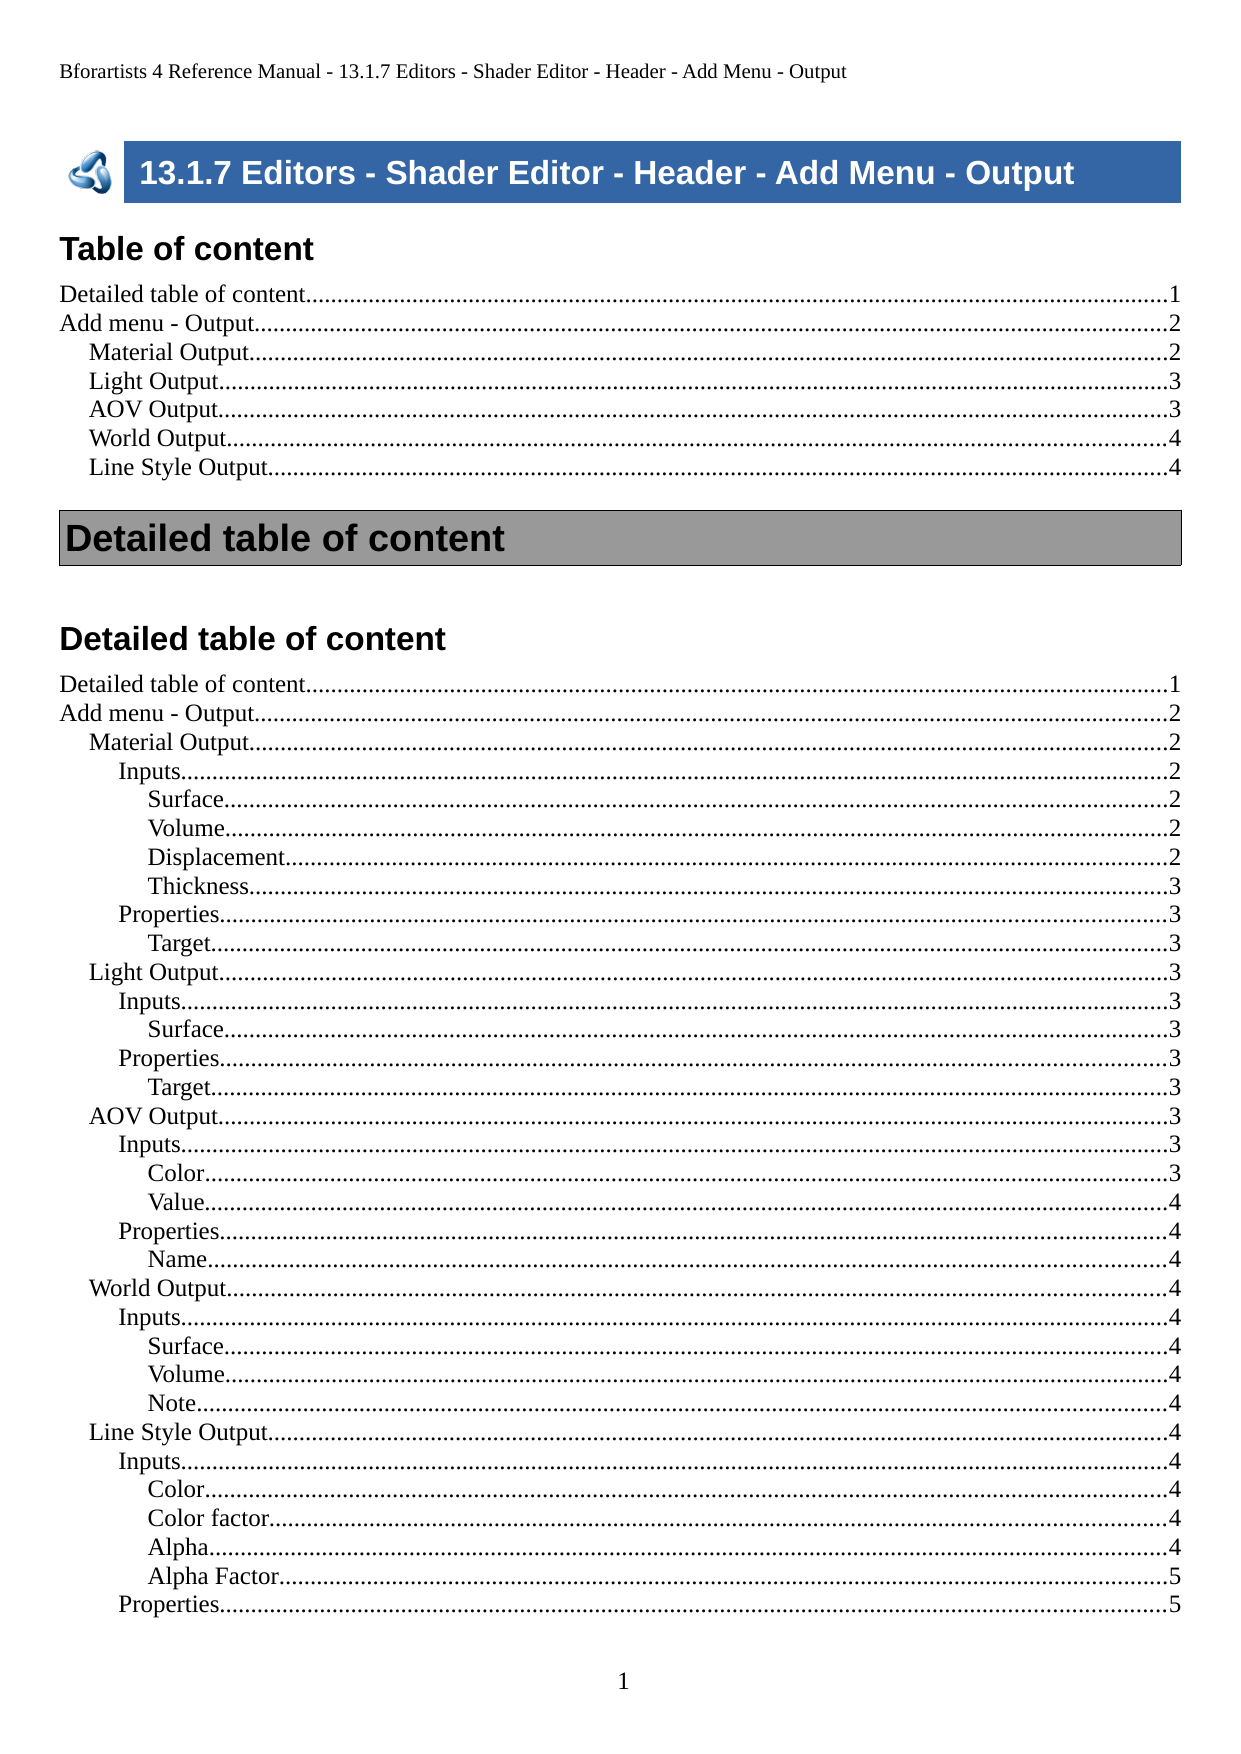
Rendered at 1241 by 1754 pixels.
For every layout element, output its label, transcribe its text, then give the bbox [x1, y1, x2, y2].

text Properties 3 [118, 899, 1181, 928]
text Surface 2 [147, 784, 1181, 813]
text Note 4 [147, 1388, 1181, 1417]
text Displacement 2 [147, 842, 1181, 871]
text Light Output 3 [88, 957, 1181, 986]
text World Output 4 [88, 1273, 1181, 1302]
text Properties 4 [118, 1216, 1181, 1244]
text Name 4 [147, 1244, 1181, 1273]
table_header 13.1.7 Editors - Shader Editor - Header - Add Menu - Output [124, 141, 1181, 203]
text Line Style Output 4 [88, 1417, 1181, 1446]
text World Output 4 [88, 423, 1181, 452]
text Color 4 [147, 1474, 1181, 1503]
subtitle Table of content [59, 228, 1181, 267]
text Color 3 [147, 1158, 1181, 1187]
text Value 4 [147, 1187, 1181, 1216]
text Volume 2 [147, 813, 1181, 842]
text Properties 3 [118, 1043, 1181, 1072]
table_header [59, 141, 124, 203]
text Inputs 4 [118, 1302, 1181, 1331]
text Alpha Factor 5 [147, 1561, 1181, 1589]
text Surface 4 [147, 1331, 1181, 1359]
text Detailed table of content 1 [59, 279, 1181, 308]
text AOV Output 3 [88, 394, 1181, 423]
text Target 3 [147, 1072, 1181, 1101]
text Inputs 2 [118, 756, 1181, 784]
text AOV Output 3 [88, 1101, 1181, 1129]
text Surface 3 [147, 1014, 1181, 1043]
text Light Output 3 [88, 366, 1181, 394]
text Inputs 3 [118, 1129, 1181, 1158]
text Alpha 4 [147, 1532, 1181, 1561]
text Color factor 4 [147, 1503, 1181, 1532]
text Material Output 2 [88, 727, 1181, 756]
text Material Output 2 [88, 337, 1181, 366]
text Volume 4 [147, 1359, 1181, 1388]
text Add menu - Output 2 [59, 698, 1181, 727]
text Inputs 4 [118, 1446, 1181, 1474]
table_header Detailed table of content [60, 511, 1181, 565]
subtitle Detailed table of content [59, 618, 1181, 657]
text Inputs 3 [118, 986, 1181, 1014]
text Detailed table of content 1 [59, 669, 1181, 698]
text Properties 5 [118, 1589, 1181, 1618]
text Target 3 [147, 928, 1181, 957]
text Line Style Output 4 [88, 452, 1181, 481]
text Add menu - Output 2 [59, 308, 1181, 337]
picture [65, 147, 114, 197]
text Thickness 3 [147, 871, 1181, 899]
